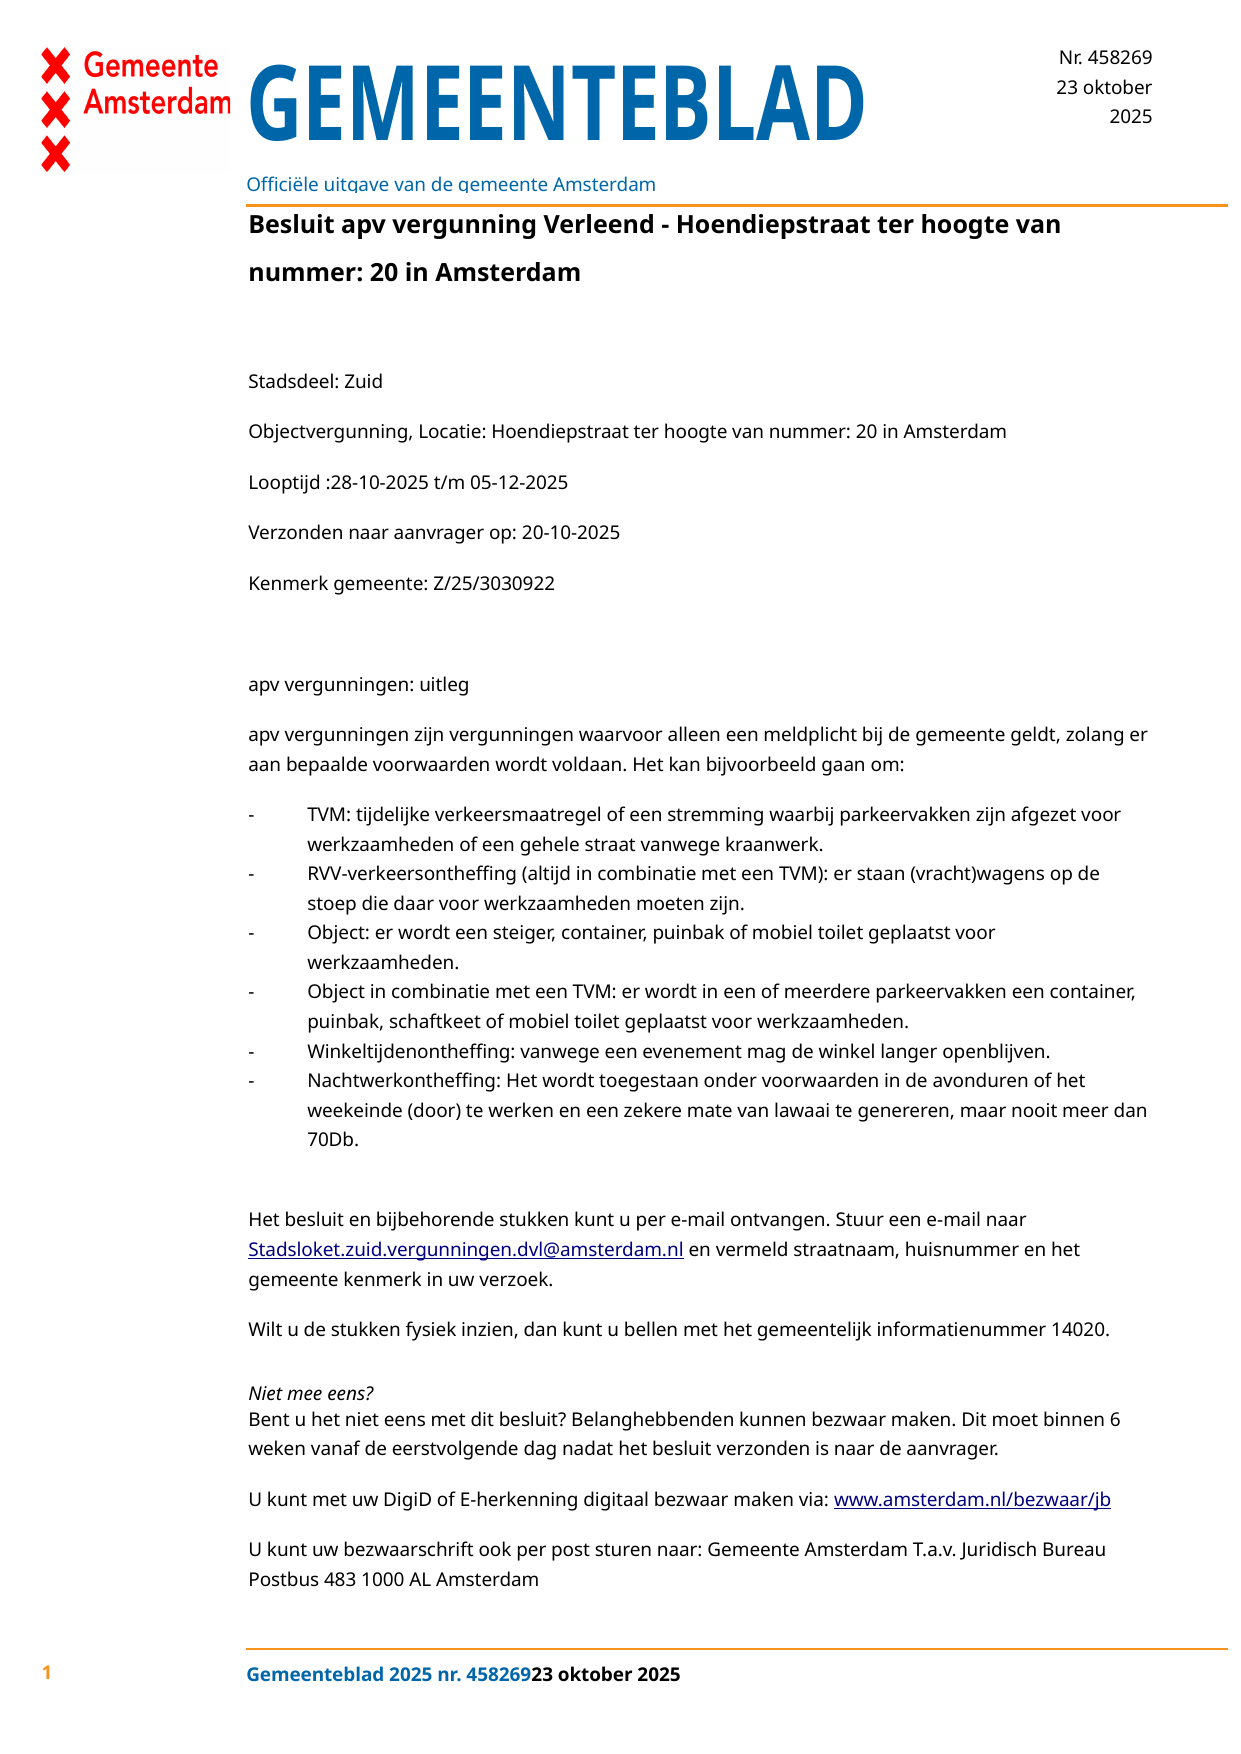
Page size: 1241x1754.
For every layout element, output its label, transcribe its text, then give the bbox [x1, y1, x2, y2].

list RVV-verkeersontheffing (altijd in combinatie met een TVM): er staan (vracht)wagens op de stoep die daar voor werkzaamheden moeten zijn. [248, 860, 1152, 916]
list TVM: tijdelijke verkeersmaatregel of een stremming waarbij parkeervakken zijn afgezet voor werkzaamheden of een gehele straat vanwege kraanwerk. [248, 801, 1152, 857]
text Niet mee eens? [248, 1380, 1152, 1406]
text Bent u het niet eens met dit besluit? Belanghebbenden kunnen bezwaar maken. Dit moet binnen 6 weken vanaf de eerstvolgende dag nadat het besluit verzonden is naar de aanvrager. [248, 1406, 1152, 1461]
text Het besluit en bijbehorende stukken kunt u per e-mail ontvangen. Stuur een e-mail naar Stadsloket.zuid.vergunningen.dvl@amsterdam.nl en vermeld straatnaam, huisnummer en het gemeente kenmerk in uw verzoek. [248, 1207, 1152, 1292]
text Objectvergunning, Locatie: Hoendiepstraat ter hoogte van nummer: 20 in Amsterdam [248, 419, 1152, 444]
text Kenmerk gemeente: Z/25/3030922 [248, 570, 1152, 596]
list Object: er wordt een steiger, container, puinbak of mobiel toilet geplaatst voor werkzaamheden. [248, 919, 1152, 975]
list Winkeltijdenontheffing: vanwege een evenement mag de winkel langer openblijven. [248, 1038, 1152, 1064]
text Besluit apv vergunning Verleend - Hoendiepstraat ter hoogte van nummer: 20 in Amsterdam [248, 207, 1152, 288]
text Stadsdeel: Zuid [248, 368, 1152, 394]
list Object in combinatie met een TVM: er wordt in een of meerdere parkeervakken een container, puinbak, schaftkeet of mobiel toilet geplaatst voor werkzaamheden. [248, 979, 1152, 1034]
picture [41, 47, 231, 172]
text apv vergunningen: uitleg [248, 671, 1152, 697]
text U kunt met uw DigiD of E-herkenning digitaal bezwaar maken via: www.amsterdam.nl/bezwaar/jb [248, 1486, 1152, 1512]
text Looptijd :28-10-2025 t/m 05-12-2025 [248, 469, 1152, 495]
text Wilt u de stukken fysiek inzien, dan kunt u bellen met het gemeentelijk informatienummer 14020. [248, 1316, 1152, 1342]
text U kunt uw bezwaarschrift ook per post sturen naar: Gemeente Amsterdam T.a.v. Juridisch Bureau Postbus 483 1000 AL Amsterdam [248, 1536, 1152, 1592]
list Nachtwerkontheffing: Het wordt toegestaan onder voorwaarden in de avonduren of het weekeinde (door) te werken en een zekere mate van lawaai te genereren, maar nooit meer dan 70Db. [248, 1067, 1152, 1152]
text apv vergunningen zijn vergunningen waarvoor alleen een meldplicht bij de gemeente geldt, zolang er aan bepaalde voorwaarden wordt voldaan. Het kan bijvoorbeeld gaan om: [248, 721, 1152, 777]
text Verzonden naar aanvrager op: 20-10-2025 [248, 519, 1152, 545]
